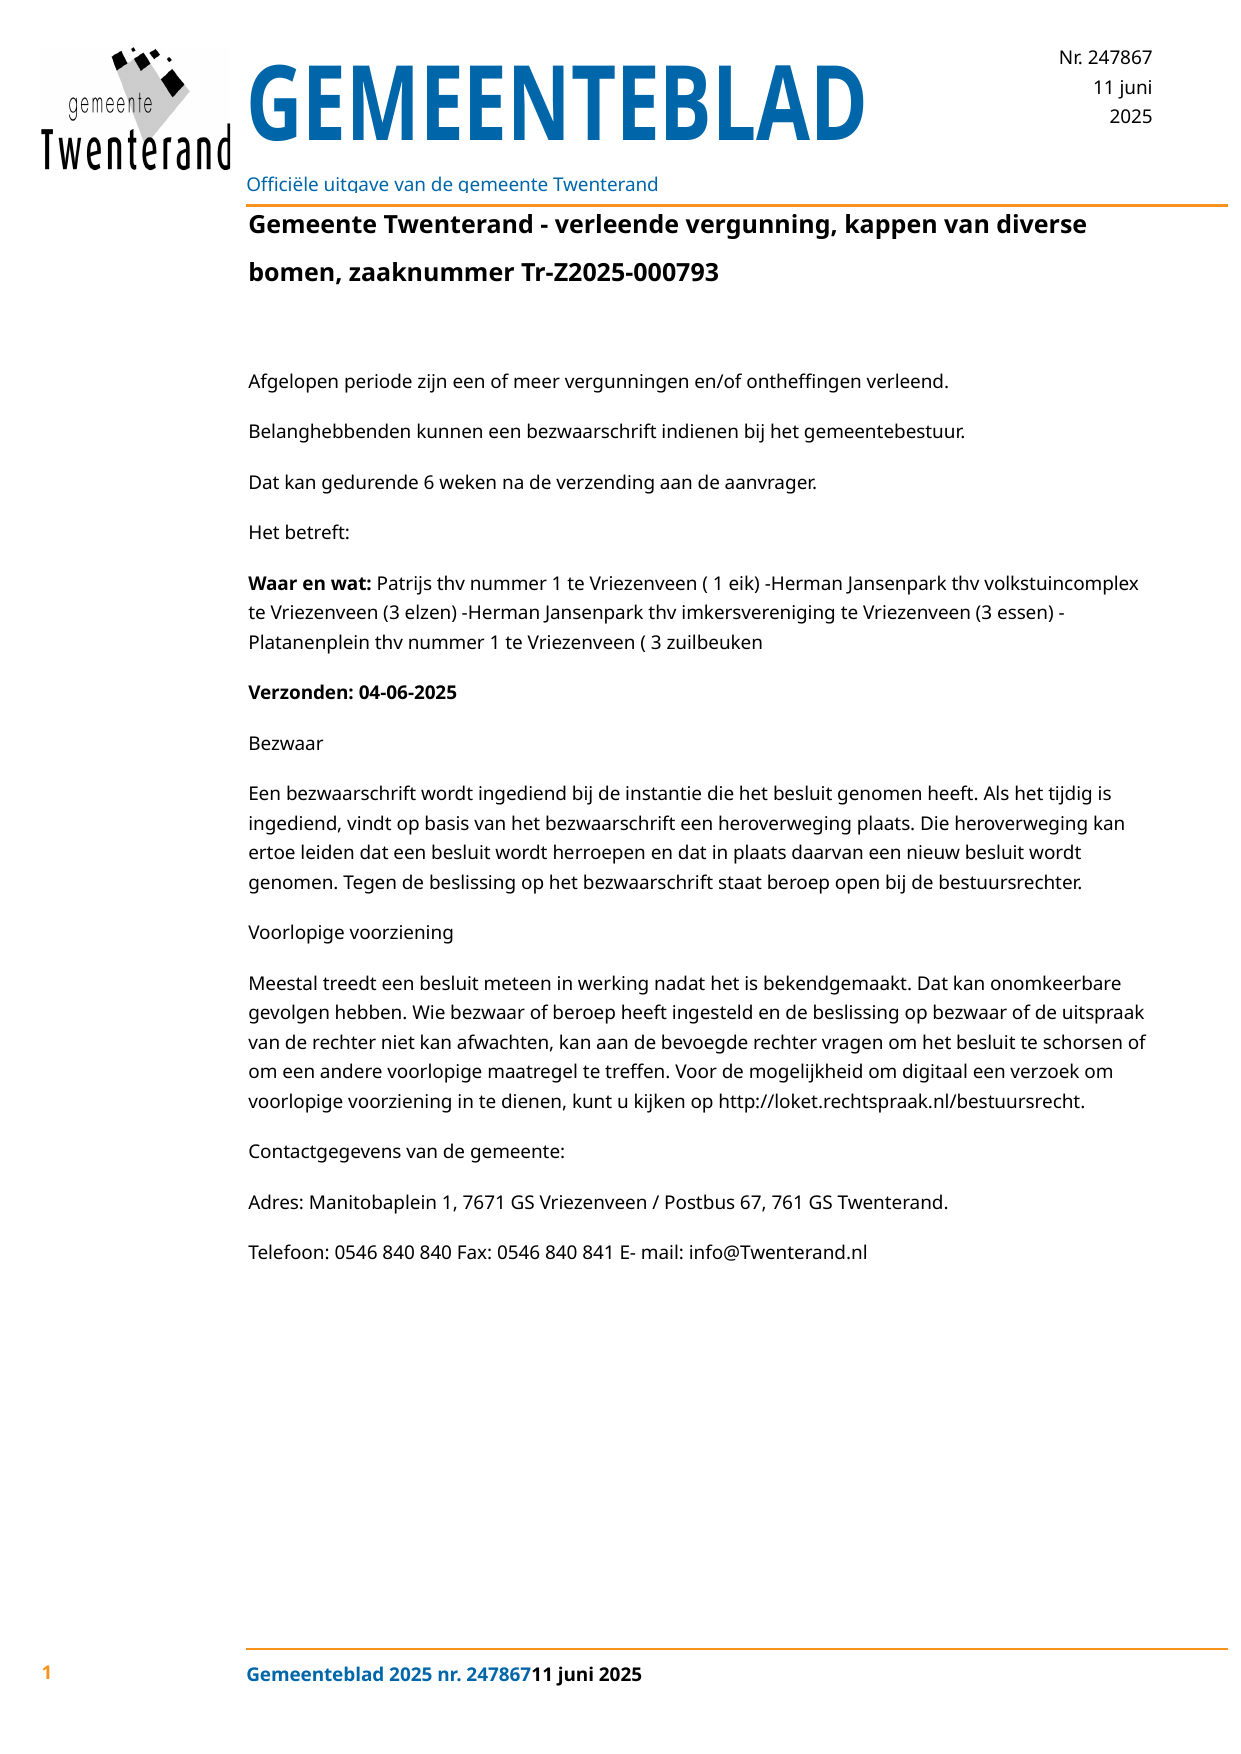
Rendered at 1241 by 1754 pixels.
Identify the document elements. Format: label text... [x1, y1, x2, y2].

text Meestal treedt een besluit meteen in werking nadat het is bekendgemaakt. Dat kan onomkeerbare gevolgen hebben. Wie bezwaar of beroep heeft ingesteld en de beslissing op bezwaar of de uitspraak van de rechter niet kan afwachten, kan aan de bevoegde rechter vragen om het besluit te schorsen of om een andere voorlopige maatregel te treffen. Voor de mogelijkheid om digitaal een verzoek om voorlopige voorziening in te dienen, kunt u kijken op http://loket.rechtspraak.nl/bestuursrecht. [248, 970, 1152, 1114]
text Afgelopen periode zijn een of meer vergunningen en/of ontheffingen verleend. [248, 368, 1152, 394]
text Dat kan gedurende 6 weken na de verzending aan de aanvrager. [248, 469, 1152, 495]
text Het betreft: [248, 519, 1152, 545]
text Verzonden: 04-06-2025 [248, 679, 1152, 705]
text Telefoon: 0546 840 840 Fax: 0546 840 841 E- mail: info@Twenterand.nl [248, 1239, 1152, 1265]
picture [41, 47, 231, 172]
text Bezwaar [248, 730, 1152, 756]
text Een bezwaarschrift wordt ingediend bij de instantie die het besluit genomen heeft. Als het tijdig is ingediend, vindt op basis van het bezwaarschrift een heroverweging plaats. Die heroverweging kan ertoe leiden dat een besluit wordt herroepen en dat in plaats daarvan een nieuw besluit wordt genomen. Tegen de beslissing op het bezwaarschrift staat beroep open bij de bestuursrechter. [248, 780, 1152, 895]
text Gemeente Twenterand - verleende vergunning, kappen van diverse bomen, zaaknummer Tr-Z2025-000793 [248, 207, 1152, 288]
text Waar en wat: Patrijs thv nummer 1 te Vriezenveen ( 1 eik) -Herman Jansenpark thv volkstuincomplex te Vriezenveen (3 elzen) -Herman Jansenpark thv imkersvereniging te Vriezenveen (3 essen) -Platanenplein thv nummer 1 te Vriezenveen ( 3 zuilbeuken [248, 570, 1152, 655]
text Voorlopige voorziening [248, 919, 1152, 945]
text Belanghebbenden kunnen een bezwaarschrift indienen bij het gemeentebestuur. [248, 419, 1152, 444]
text Adres: Manitobaplein 1, 7671 GS Vriezenveen / Postbus 67, 761 GS Twenterand. [248, 1189, 1152, 1215]
text Contactgegevens van de gemeente: [248, 1139, 1152, 1164]
